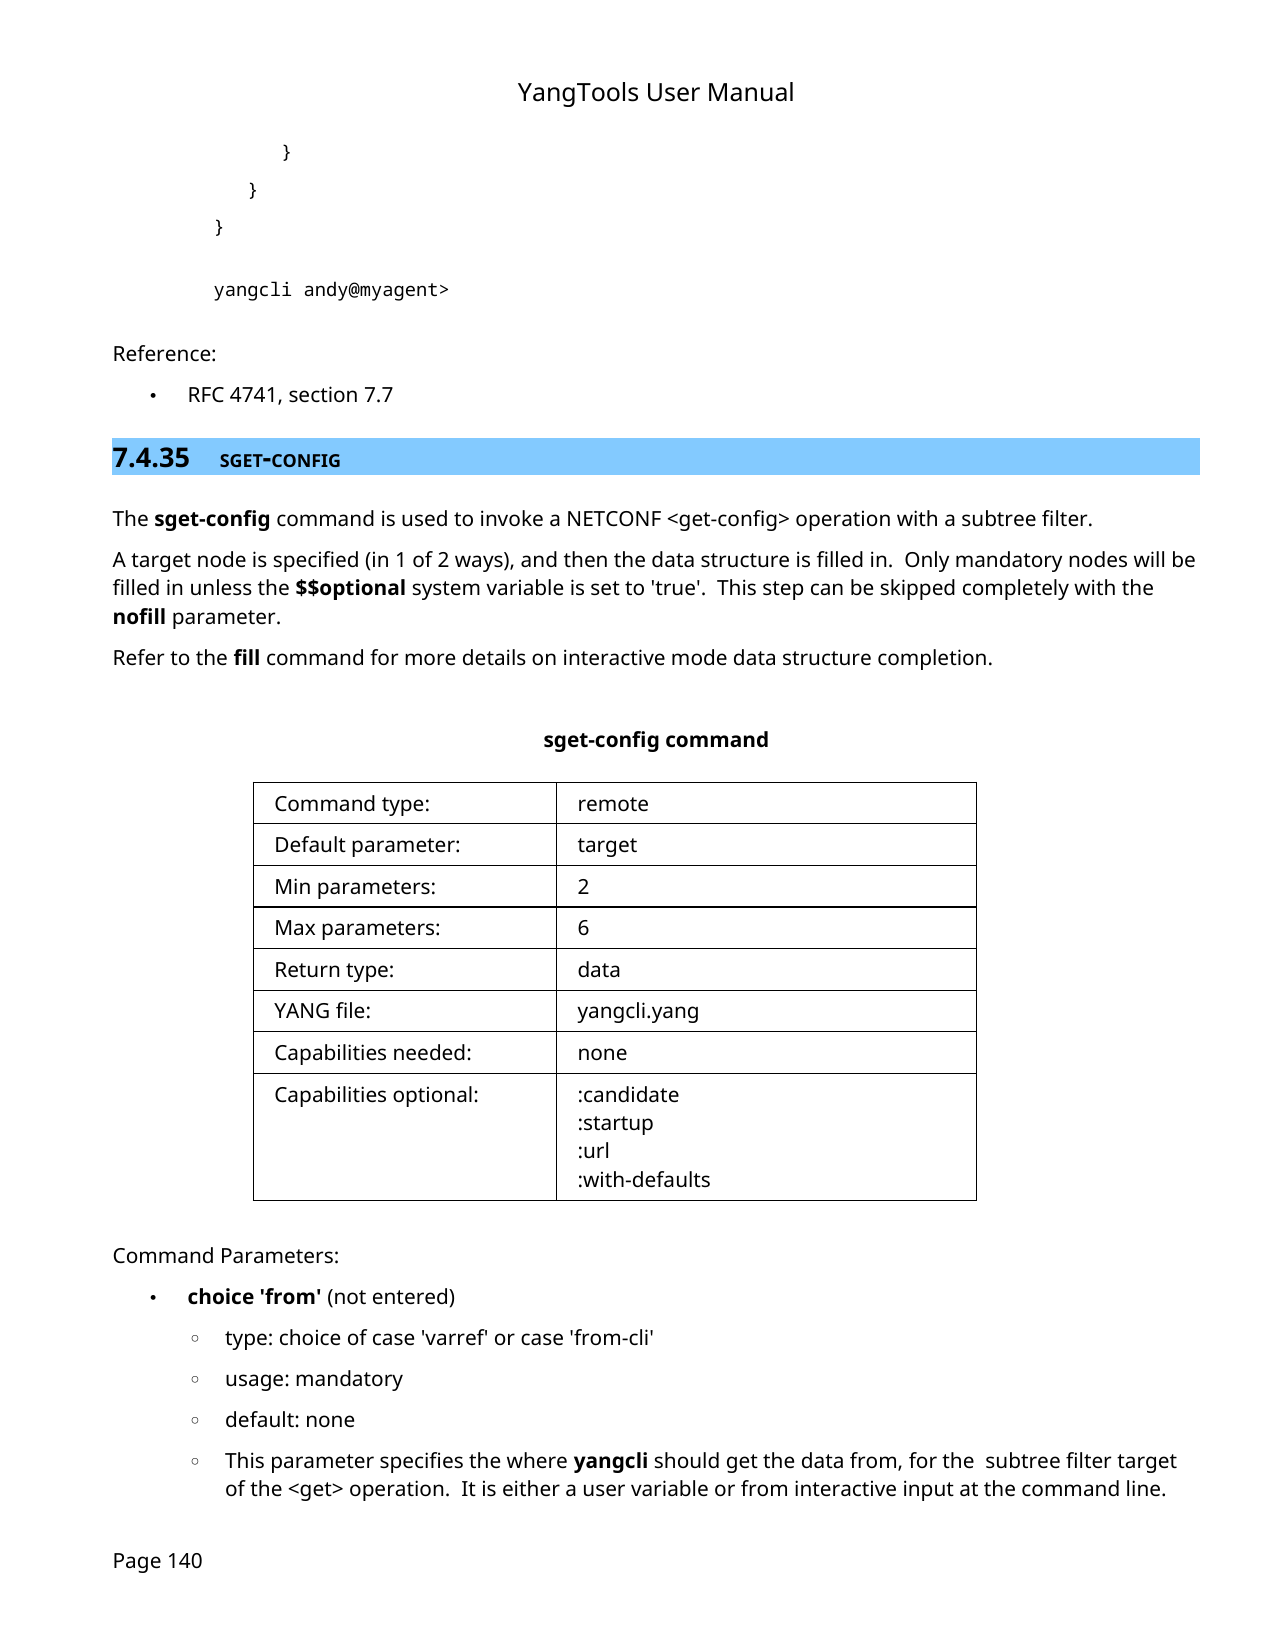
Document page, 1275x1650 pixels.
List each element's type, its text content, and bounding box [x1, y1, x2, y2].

table_cell Max parameters: [254, 908, 556, 948]
text The sget-config command is used to invoke a NETCONF <get-config> operation with a subtree filter. [112, 504, 1200, 533]
table_cell YANG file: [254, 991, 556, 1031]
table_header remote [557, 783, 976, 823]
list choice 'from' (not entered) [150, 1282, 1200, 1311]
table_cell data [557, 949, 976, 989]
table_cell :candidate :startup :url :with-defaults [557, 1074, 976, 1199]
table_cell Return type: [254, 949, 556, 989]
text } [139, 138, 1200, 164]
text Reference: [112, 339, 1200, 368]
table_header Command type: [254, 783, 556, 823]
text yangcli andy@myagent> [139, 251, 1200, 328]
table_cell Min parameters: [254, 866, 556, 906]
subtitle sget-config command [127, 725, 1185, 753]
table_cell Capabilities needed: [254, 1032, 556, 1073]
table_cell target [557, 824, 976, 865]
text } [139, 176, 1200, 202]
table_cell Capabilities optional: [254, 1074, 556, 1199]
text Refer to the fill command for more details on interactive mode data structure completion. [112, 643, 1200, 671]
list default: none [187, 1405, 1200, 1434]
list This parameter specifies the where yangcli should get the data from, for the subtree filter target of the <get> operation. It is either a user variable or from interactive input at the command line. [187, 1446, 1200, 1503]
table_cell 6 [557, 908, 976, 948]
subtitle sget-config [112, 438, 1200, 475]
table_cell 2 [557, 866, 976, 906]
text A target node is specified (in 1 of 2 ways), and then the data structure is filled in. Only mandatory nodes will be filled in unless the $$optional system variable is set to 'true'. This step can be skipped completely with the nofill parameter. [112, 545, 1200, 630]
text Command Parameters: [112, 1241, 1200, 1270]
list RFC 4741, section 7.7 [150, 381, 1200, 409]
text } [139, 213, 1200, 239]
table_cell Default parameter: [254, 824, 556, 865]
list usage: mandatory [187, 1364, 1200, 1393]
table_cell none [557, 1032, 976, 1073]
table_cell yangcli.yang [557, 991, 976, 1031]
list type: choice of case 'varref' or case 'from-cli' [187, 1323, 1200, 1352]
